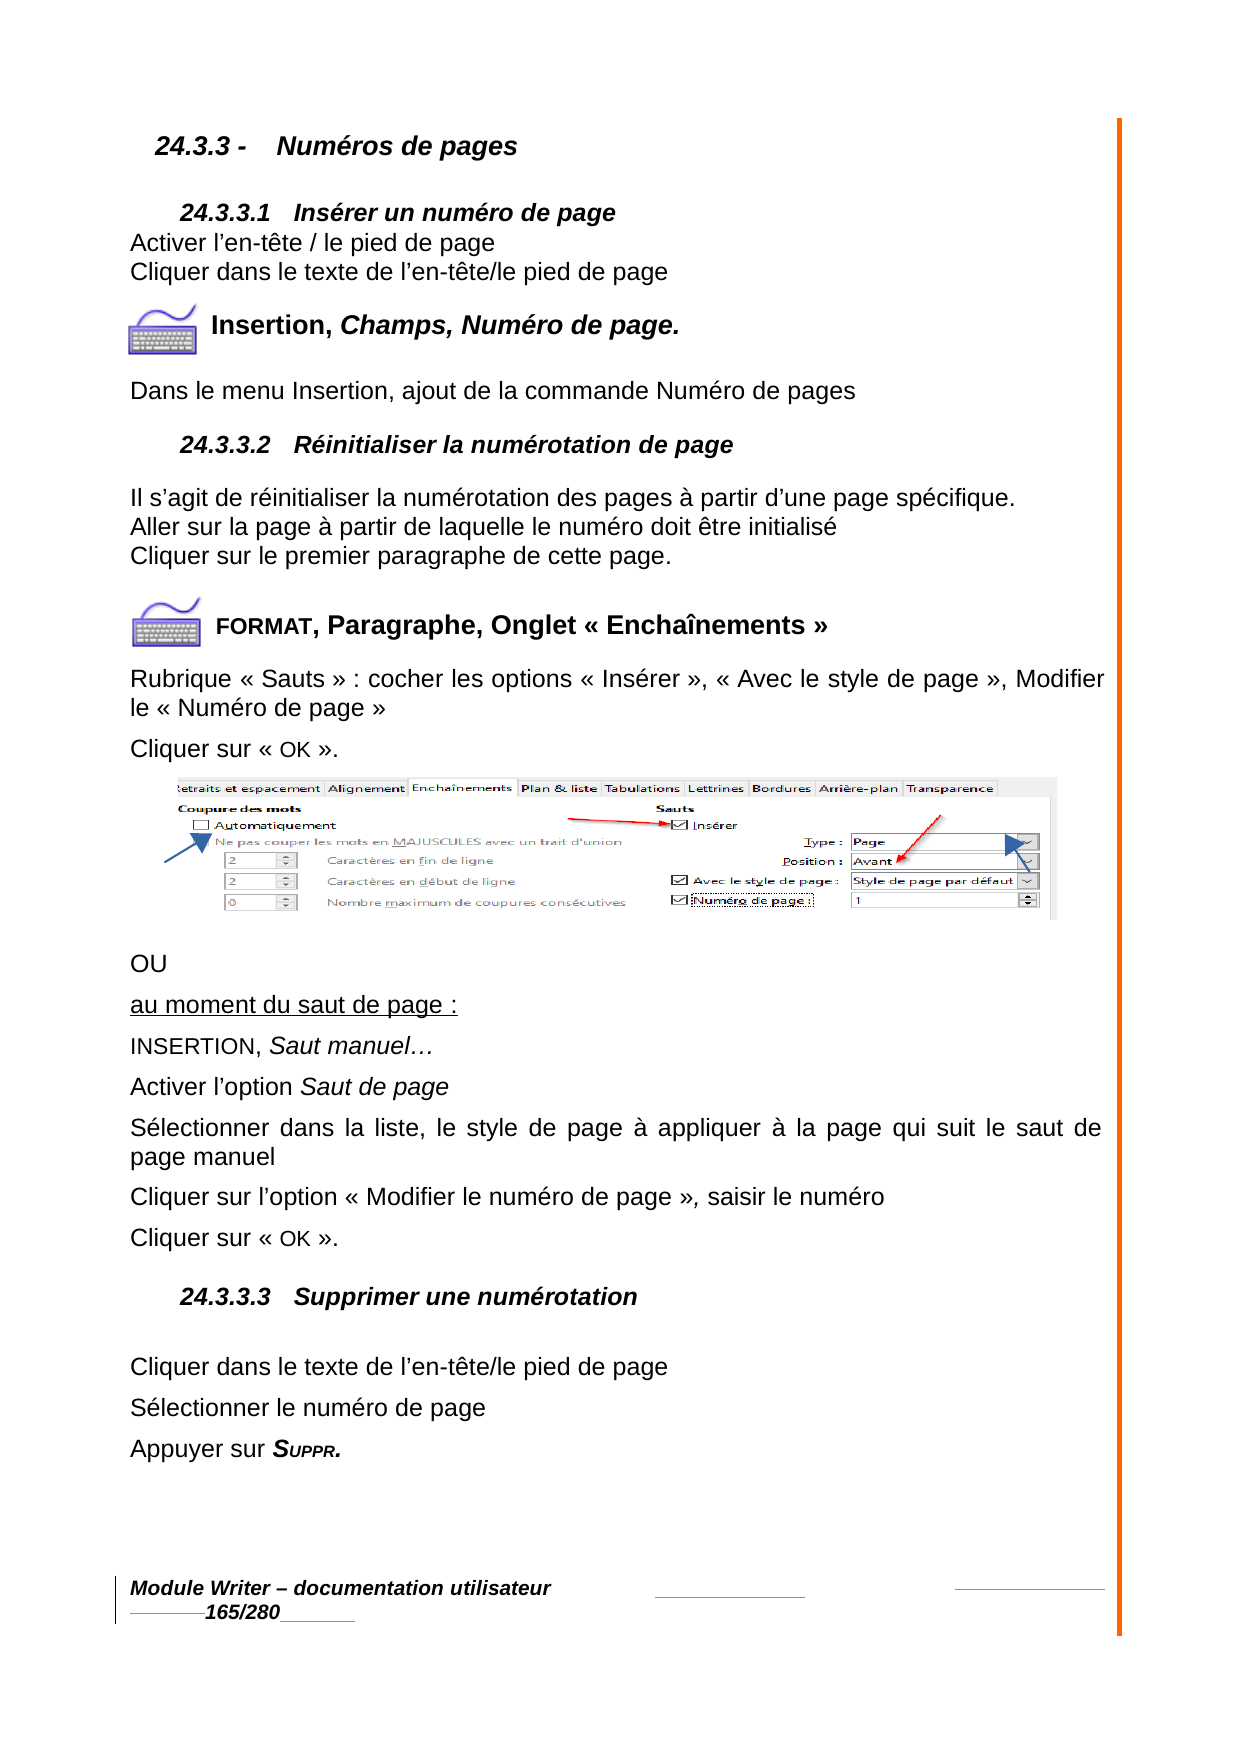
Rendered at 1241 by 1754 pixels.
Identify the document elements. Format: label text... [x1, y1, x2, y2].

picture [128, 586, 204, 661]
text Cliquer sur « OK ». [130, 733, 1105, 763]
text Cliquer dans le texte de l’en-tête/le pied de page [130, 1352, 1105, 1381]
text Activer l’en-tête / le pied de page [130, 227, 1105, 256]
text Activer l’option Saut de page [130, 1072, 1105, 1101]
text Rubrique « Sauts » : cocher les options « Insérer », « Avec le style de page », Modifier le « Numéro de page » [130, 664, 1105, 722]
text Cliquer sur le premier paragraphe de cette page. [130, 541, 1105, 570]
text Insertion, Champs, Numéro de page. [199, 309, 1105, 340]
subtitle Numéros de pages [155, 130, 1105, 161]
subtitle Insérer un numéro de page [180, 198, 1105, 227]
text au moment du saut de page : [130, 990, 1105, 1019]
text Aller sur la page à partir de laquelle le numéro doit être initialisé [130, 512, 1105, 541]
subtitle Supprimer une numérotation [180, 1282, 1105, 1311]
text Cliquer sur l’option « Modifier le numéro de page », saisir le numéro [130, 1182, 1105, 1211]
text Cliquer dans le texte de l’en-tête/le pied de page [130, 256, 1105, 286]
text FORMAT, Paragraphe, Onglet « Enchaînements » [204, 609, 1105, 640]
text Sélectionner le numéro de page [130, 1393, 1105, 1422]
text Il s’agit de réinitialiser la numérotation des pages à partir d’une page spécifique. [130, 483, 1105, 512]
picture [177, 777, 1058, 920]
text OU [130, 920, 1105, 978]
text INSERTION, Saut manuel… [130, 1031, 1105, 1060]
text Cliquer sur « OK ». [130, 1223, 1105, 1252]
subtitle Réinitialiser la numérotation de page [180, 430, 1105, 459]
picture [124, 293, 199, 369]
text Appuyer sur Suppr. [130, 1434, 1105, 1463]
text Dans le menu Insertion, ajout de la commande Numéro de pages [130, 376, 1105, 405]
text Sélectionner dans la liste, le style de page à appliquer à la page qui suit le saut de page manuel [130, 1112, 1105, 1171]
